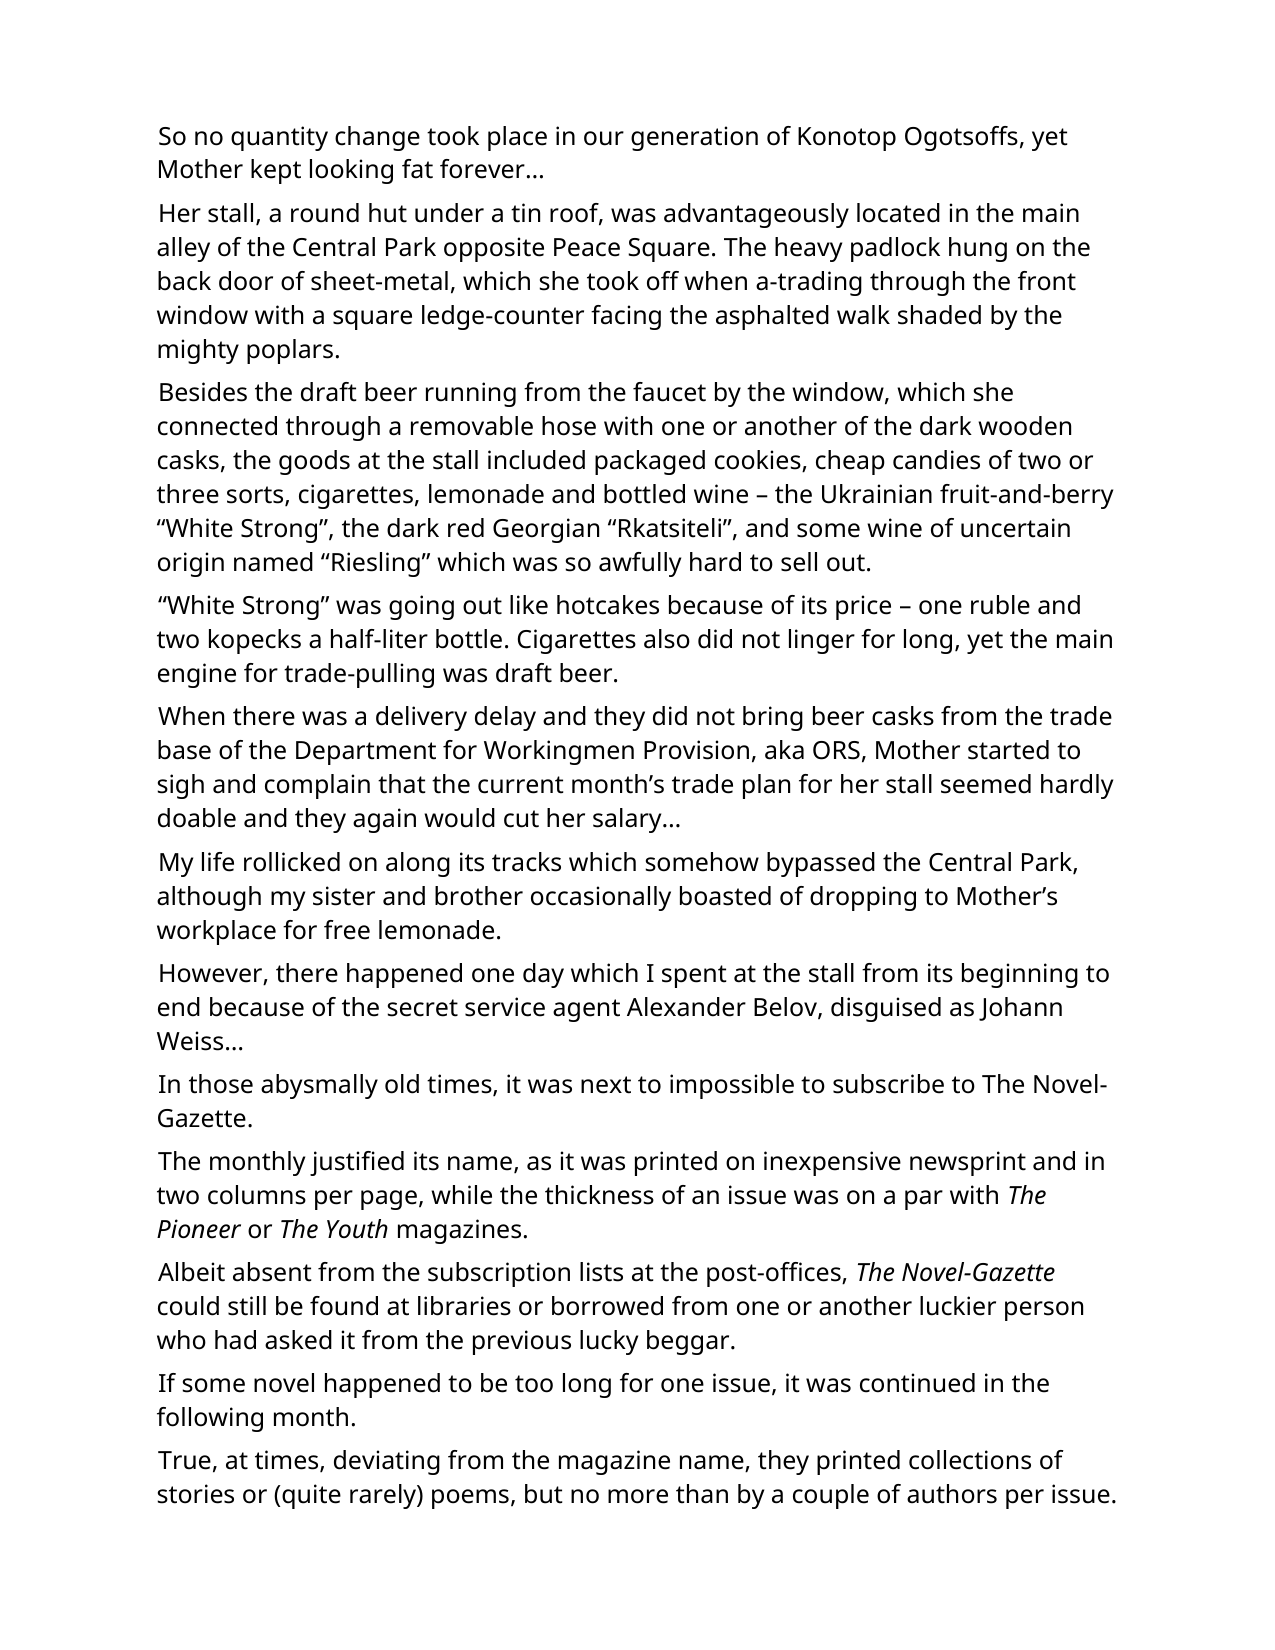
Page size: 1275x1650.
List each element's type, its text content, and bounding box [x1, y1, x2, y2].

text “White Strong” was going out like hotcakes because of its price – one ruble and two kopecks a half-liter bottle. Cigarettes also did not linger for long, yet the main engine for trade-pulling was draft beer. [156, 588, 1118, 690]
text Albeit absent from the subscription lists at the post-offices, The Novel-Gazette could still be found at libraries or borrowed from one or another luckier person who had asked it from the previous lucky beggar. [156, 1255, 1118, 1357]
text So no quantity change took place in our generation of Konotop Ogotsoffs, yet Mother kept looking fat forever… [156, 118, 1118, 186]
text However, there happened one day which I spent at the stall from its beginning to end because of the secret service agent Alexander Belov, disguised as Johann Weiss… [156, 955, 1118, 1057]
text Her stall, a round hut under a tin roof, was advantageously located in the main alley of the Central Park opposite Peace Square. The heavy padlock hung on the back door of sheet-metal, which she took off when a-trading through the front window with a square ledge-counter facing the asphalted walk shaded by the mighty poplars. [156, 195, 1118, 366]
text True, at times, deviating from the magazine name, they printed collections of stories or (quite rarely) poems, but no more than by a couple of authors per issue. [156, 1443, 1118, 1511]
text The monthly justified its name, as it was printed on inexpensive newsprint and in two columns per page, while the thickness of an issue was on a par with The Pioneer or The Youth magazines. [156, 1143, 1118, 1246]
text In those abysmally old times, it was next to impossible to subscribe to The Novel-Gazette. [156, 1066, 1118, 1134]
text My life rollicked on along its tracks which somehow bypassed the Central Park, although my sister and brother occasionally boasted of dropping to Mother’s workplace for free lemonade. [156, 844, 1118, 946]
text When there was a delivery delay and they did not bring beer casks from the trade base of the Department for Workingmen Provision, aka ORS, Mother started to sigh and complain that the current month’s trade plan for her stall seemed hardly doable and they again would cut her salary… [156, 699, 1118, 835]
text If some novel happened to be too long for one issue, it was continued in the following month. [156, 1366, 1118, 1434]
text Besides the draft beer running from the faucet by the window, which she connected through a removable hose with one or another of the dark wooden casks, the goods at the stall included packaged cookies, cheap candies of two or three sorts, cigarettes, lemonade and bottled wine – the Ukrainian fruit-and-berry “White Strong”, the dark red Georgian “Rkatsiteli”, and some wine of uncertain origin named “Riesling” which was so awfully hard to sell out. [156, 374, 1118, 579]
